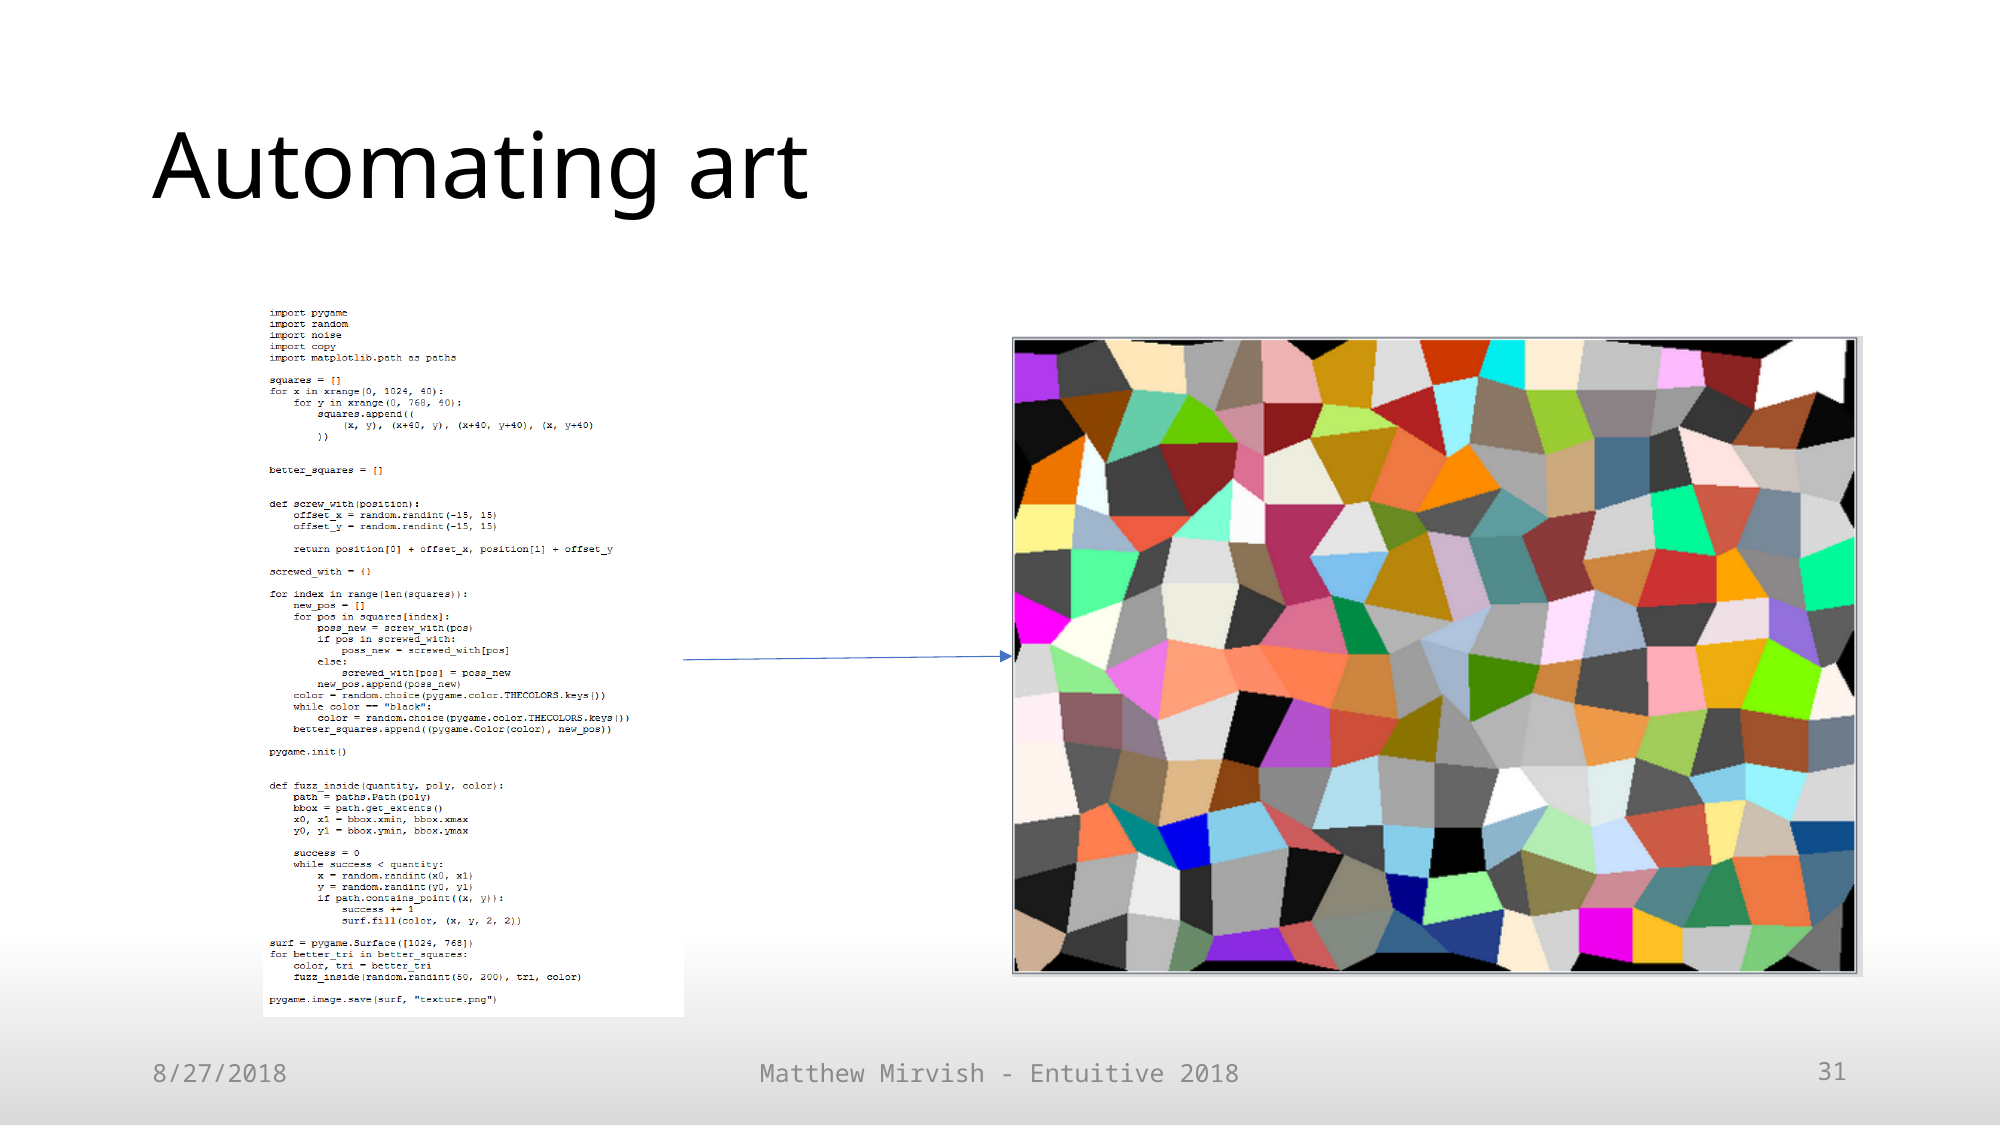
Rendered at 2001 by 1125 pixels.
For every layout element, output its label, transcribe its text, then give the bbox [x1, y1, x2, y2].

slide_number [1412, 1042, 1863, 1103]
slide_number 8/27/2018 [137, 1042, 588, 1103]
picture [263, 303, 684, 1017]
picture [1012, 336, 1863, 977]
footer Matthew Mirvish - Entuitive 2018 [662, 1042, 1338, 1103]
title Automating art [137, 59, 1863, 278]
